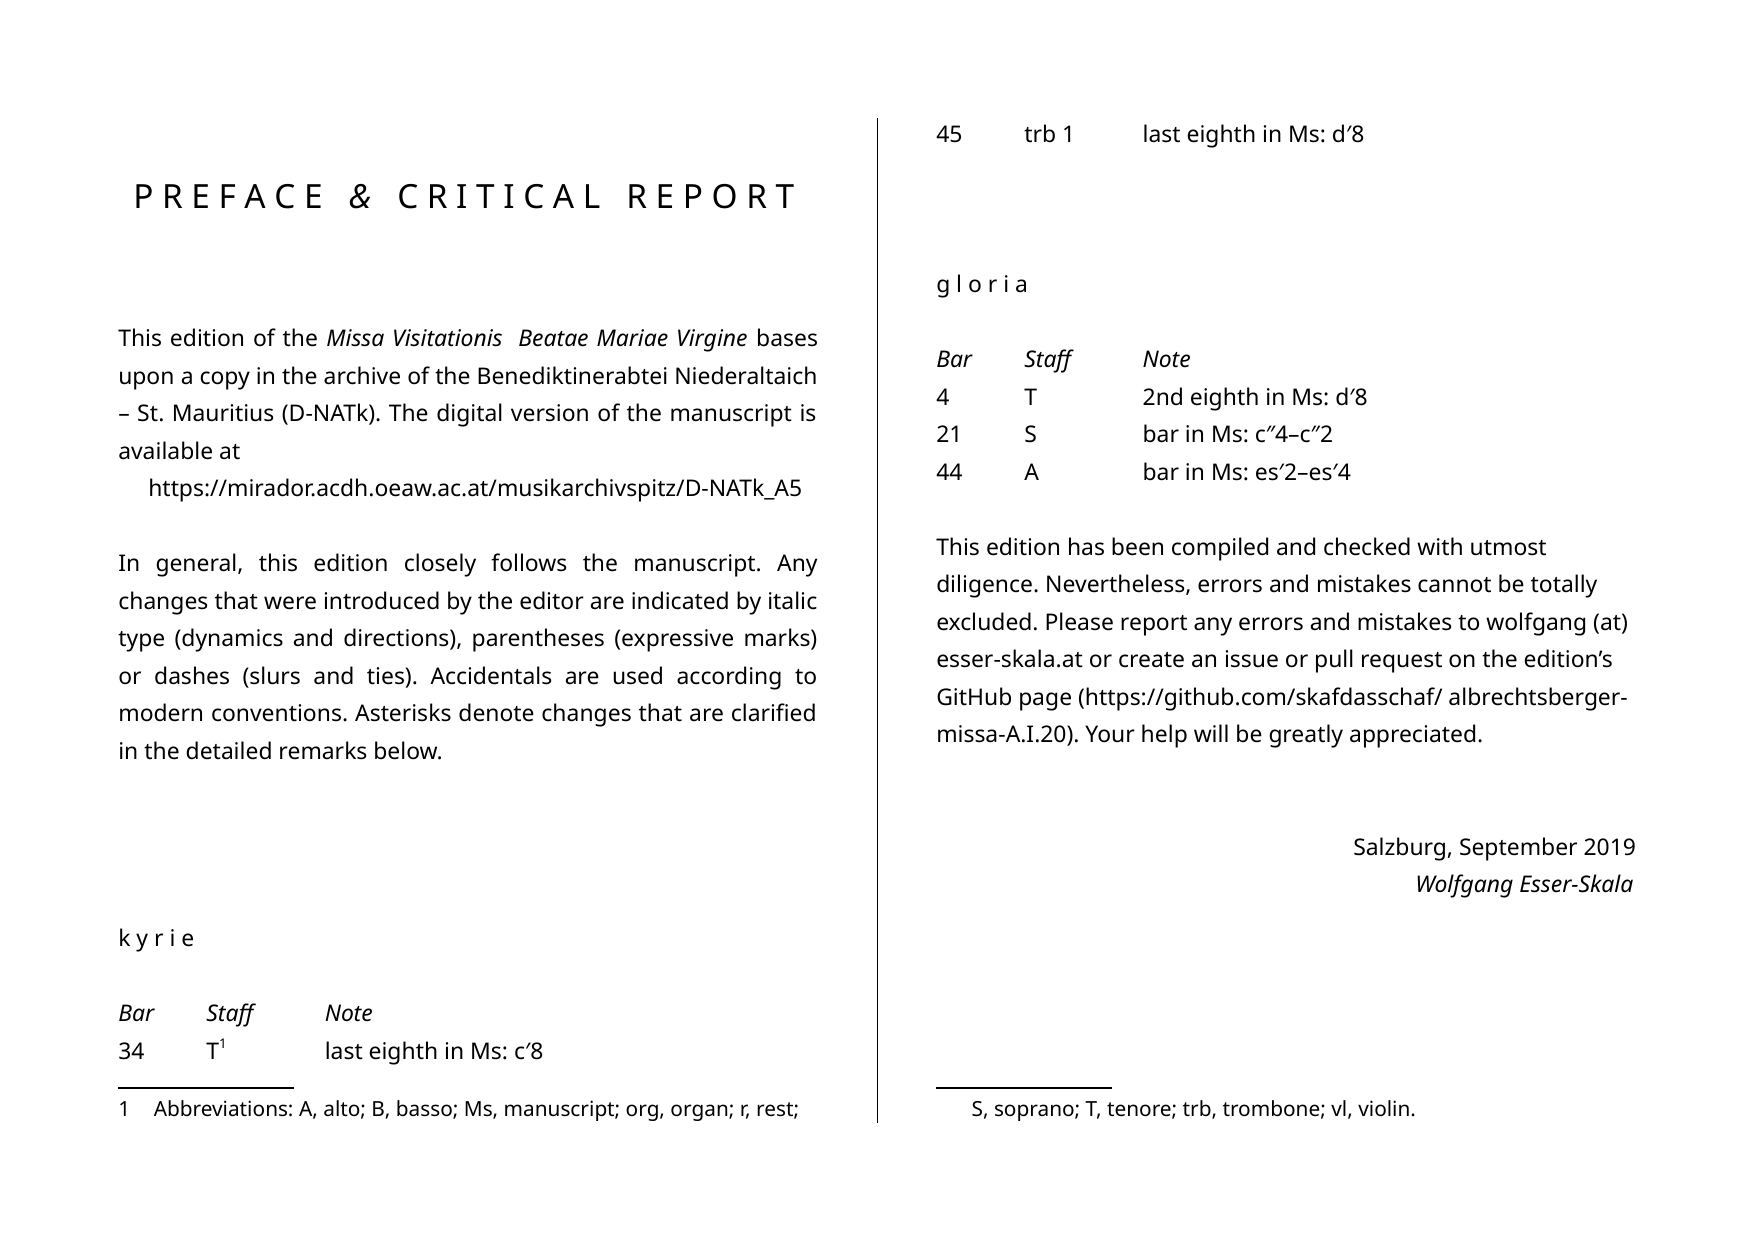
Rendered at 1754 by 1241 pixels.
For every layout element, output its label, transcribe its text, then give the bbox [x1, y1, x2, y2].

text https://mirador.acdh.oeaw.ac.at/musikarchivspitz/D-NATk_A5 [118, 472, 818, 504]
text S, soprano; T, tenore; trb, trombone; vl, violin. [936, 1094, 1636, 1122]
text Bar Staff Note 34 T last eighth in Ms: c′8 [118, 997, 818, 1066]
text k y r i e [118, 922, 818, 954]
text P R E F A C E & C R I T I C A L R E P O R T [118, 173, 818, 218]
text In general, this edition closely follows the manuscript. Any changes that were introduced by the editor are indicated by italic type (dynamics and directions), parentheses (expressive marks) or dashes (slurs and ties). Accidentals are used according to modern conventions. Asterisks denote changes that are clarified in the detailed remarks below. [118, 547, 818, 766]
text Salzburg, September 2019 Wolfgang Esser-Skala [936, 831, 1636, 899]
text Bar Staff Note 4 T 2nd eighth in Ms: d′8 21 S bar in Ms: c″4–c″2 44 A bar in Ms: es′2–es′4 This edition has been compiled and checked with utmost diligence. Nevertheless, errors and mistakes cannot be totally excluded. Please report any errors and mistakes to wolfgang (at) esser-skala.at or create an issue or pull request on the edition’s GitHub page (https://github.com/skafdasschaf/ albrechtsberger-missa-A.I.20). Your help will be greatly appreciated. [936, 343, 1636, 749]
text This edition of the Missa Visitationis Beatae Mariae Virgine bases upon a copy in the archive of the Benediktinerabtei Niederaltaich – St. Mauritius (D-NATk). The digital version of the manuscript is available at [118, 322, 818, 466]
text Abbreviations: A, alto; B, basso; Ms, manuscript; org, organ; r, rest; [118, 1094, 818, 1122]
text 45 trb 1 last eighth in Ms: d′8 g l o r i a [936, 118, 1636, 299]
